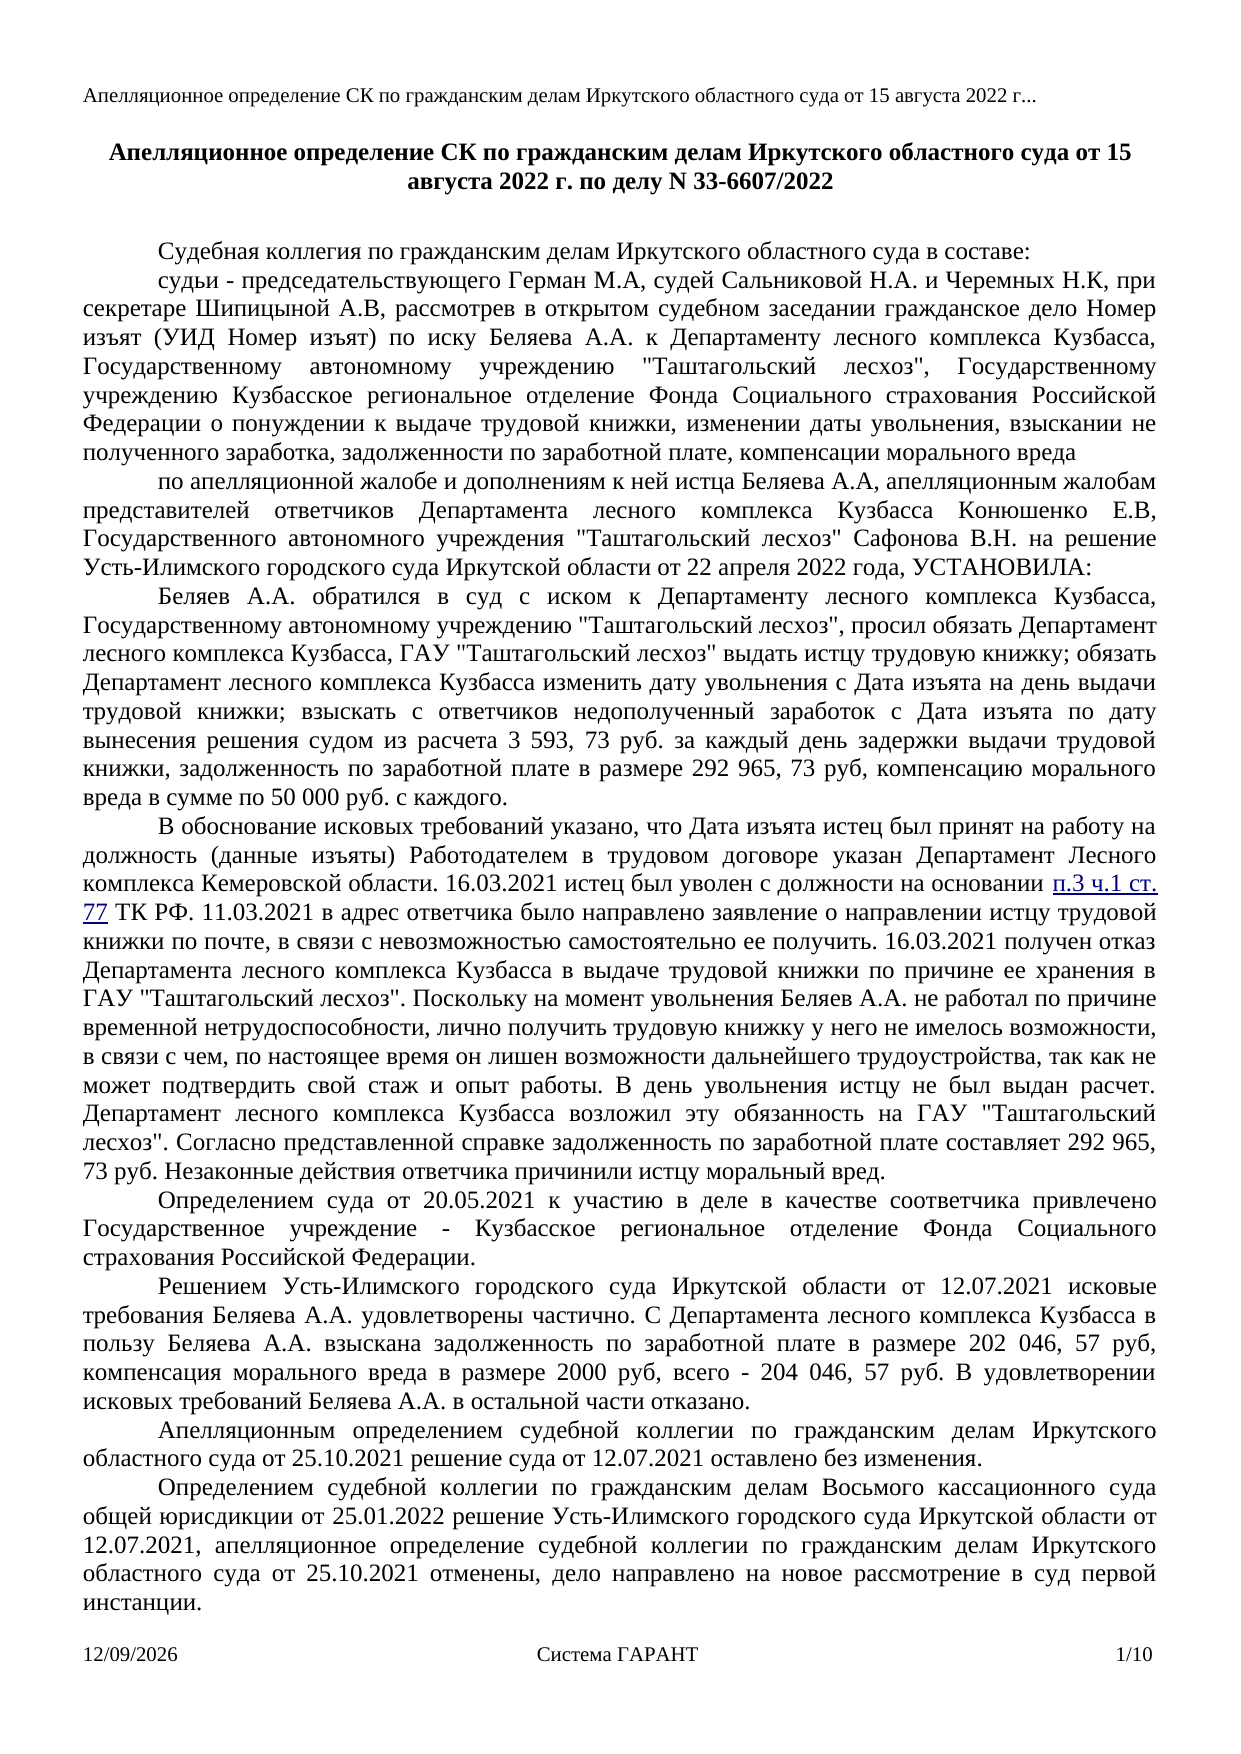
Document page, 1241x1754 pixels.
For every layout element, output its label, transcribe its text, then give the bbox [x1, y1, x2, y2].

text Определением судебной коллегии по гражданским делам Восьмого кассационного суда общей юрисдикции от 25.01.2022 решение Усть-Илимского городского суда Иркутской области от 12.07.2021, апелляционное определение судебной коллегии по гражданским делам Иркутского областного суда от 25.10.2021 отменены, дело направлено на новое рассмотрение в суд первой инстанции. [83, 1472, 1157, 1616]
text Апелляционным определением судебной коллегии по гражданским делам Иркутского областного суда от 25.10.2021 решение суда от 12.07.2021 оставлено без изменения. [83, 1415, 1157, 1472]
text Решением Усть-Илимского городского суда Иркутской области от 12.07.2021 исковые требования Беляева А.А. удовлетворены частично. С Департамента лесного комплекса Кузбасса в пользу Беляева А.А. взыскана задолженность по заработной плате в размере 202 046, 57 руб, компенсация морального вреда в размере 2000 руб, всего - 204 046, 57 руб. В удовлетворении исковых требований Беляева А.А. в остальной части отказано. [83, 1271, 1157, 1415]
text В обоснование исковых требований указано, что Дата изъята истец был принят на работу на должность (данные изъяты) Работодателем в трудовом договоре указан Департамент Лесного комплекса Кемеровской области. 16.03.2021 истец был уволен с должности на основании п.3 ч.1 ст. 77 ТК РФ. 11.03.2021 в адрес ответчика было направлено заявление о направлении истцу трудовой книжки по почте, в связи с невозможностью самостоятельно ее получить. 16.03.2021 получен отказ Департамента лесного комплекса Кузбасса в выдаче трудовой книжки по причине ее хранения в ГАУ "Таштагольский лесхоз". Поскольку на момент увольнения Беляев А.А. не работал по причине временной нетрудоспособности, лично получить трудовую книжку у него не имелось возможности, в связи с чем, по настоящее время он лишен возможности дальнейшего трудоустройства, так как не может подтвердить свой стаж и опыт работы. В день увольнения истцу не был выдан расчет. Департамент лесного комплекса Кузбасса возложил эту обязанность на ГАУ "Таштагольский лесхоз". Согласно представленной справке задолженность по заработной плате составляет 292 965, 73 руб. Незаконные действия ответчика причинили истцу моральный вред. [83, 811, 1157, 1185]
text по апелляционной жалобе и дополнениям к ней истца Беляева А.А, апелляционным жалобам представителей ответчиков Департамента лесного комплекса Кузбасса Конюшенко Е.В, Государственного автономного учреждения "Таштагольский лесхоз" Сафонова В.Н. на решение Усть-Илимского городского суда Иркутской области от 22 апреля 2022 года, УСТАНОВИЛА: [83, 466, 1157, 581]
text Беляев А.А. обратился в суд с иском к Департаменту лесного комплекса Кузбасса, Государственному автономному учреждению "Таштагольский лесхоз", просил обязать Департамент лесного комплекса Кузбасса, ГАУ "Таштагольский лесхоз" выдать истцу трудовую книжку; обязать Департамент лесного комплекса Кузбасса изменить дату увольнения с Дата изъята на день выдачи трудовой книжки; взыскать с ответчиков недополученный заработок с Дата изъята по дату вынесения решения судом из расчета 3 593, 73 руб. за каждый день задержки выдачи трудовой книжки, задолженность по заработной плате в размере 292 965, 73 руб, компенсацию морального вреда в сумме по 50 000 руб. с каждого. [83, 581, 1157, 811]
text Определением суда от 20.05.2021 к участию в деле в качестве соответчика привлечено Государственное учреждение - Кузбасское региональное отделение Фонда Социального страхования Российской Федерации. [83, 1185, 1157, 1271]
subtitle Апелляционное определение СК по гражданским делам Иркутского областного суда от 15 августа 2022 г. по делу N 33-6607/2022 [83, 137, 1157, 195]
text Судебная коллегия по гражданским делам Иркутского областного суда в составе: [83, 236, 1157, 265]
text судьи - председательствующего Герман М.А, судей Сальниковой Н.А. и Черемных Н.К, при секретаре Шипицыной А.В, рассмотрев в открытом судебном заседании гражданское дело Номер изъят (УИД Номер изъят) по иску Беляева А.А. к Департаменту лесного комплекса Кузбасса, Государственному автономному учреждению "Таштагольский лесхоз", Государственному учреждению Кузбасское региональное отделение Фонда Социального страхования Российской Федерации о понуждении к выдаче трудовой книжки, изменении даты увольнения, взыскании не полученного заработка, задолженности по заработной плате, компенсации морального вреда [83, 265, 1157, 466]
